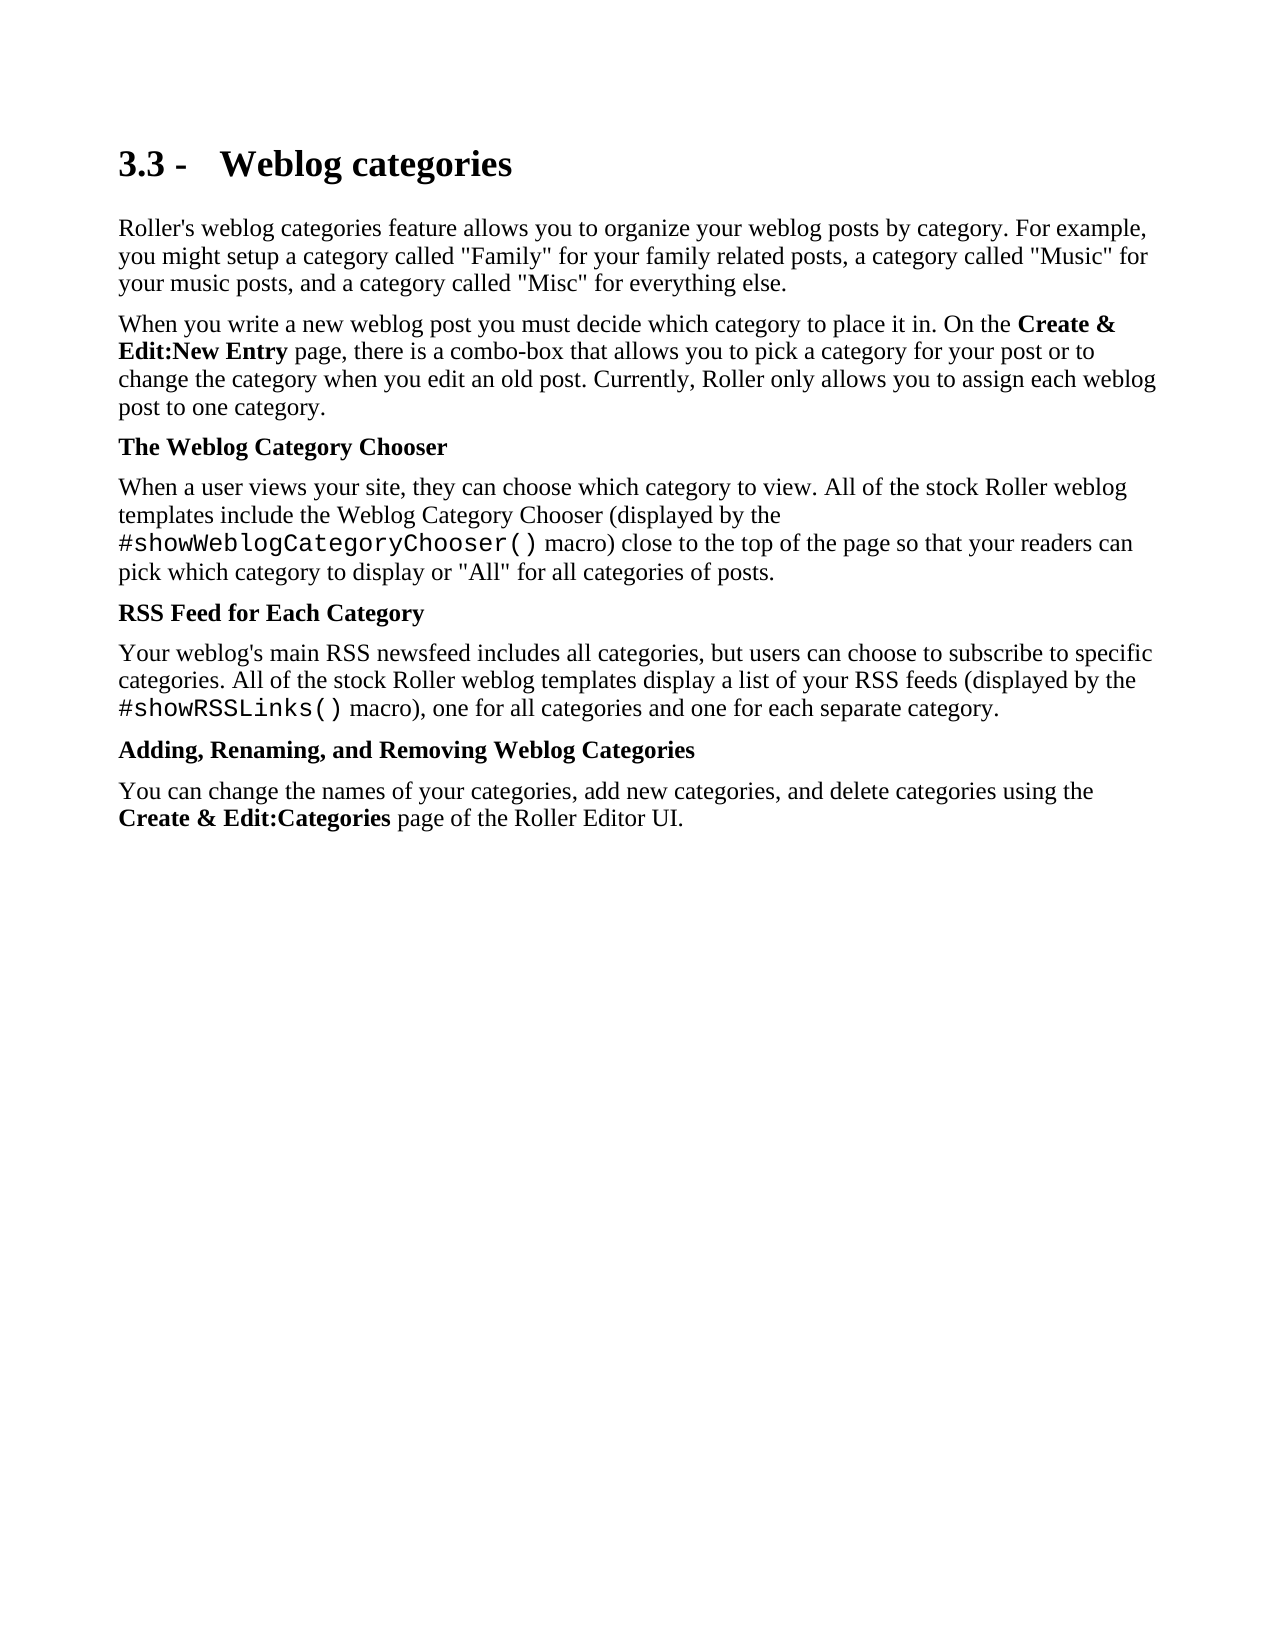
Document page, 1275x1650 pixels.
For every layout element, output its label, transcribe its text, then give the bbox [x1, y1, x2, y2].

text When you write a new weblog post you must decide which category to place it in. On the Create & Edit:New Entry page, there is a combo-box that allows you to pick a category for your post or to change the category when you edit an old post. Currently, Roller only allows you to assign each weblog post to one category. [118, 310, 1157, 421]
text You can change the names of your categories, add new categories, and delete categories using the Create & Edit:Categories page of the Roller Editor UI. [118, 777, 1157, 832]
text When a user views your site, they can choose which category to view. All of the stock Roller weblog templates include the Weblog Category Chooser (displayed by the #showWeblogCategoryChooser() macro) close to the top of the page so that your readers can pick which category to display or "All" for all categories of posts. [118, 473, 1157, 586]
text The Weblog Category Chooser [118, 433, 1157, 461]
text Your weblog's main RSS newsfeed includes all categories, but users can choose to subscribe to specific categories. All of the stock Roller weblog templates display a list of your RSS feeds (displayed by the #showRSSLinks() macro), one for all categories and one for each separate category. [118, 639, 1157, 724]
text Adding, Renaming, and Removing Weblog Categories [118, 737, 1157, 764]
subtitle Weblog categories [118, 143, 1157, 184]
text Roller's weblog categories feature allows you to organize your weblog posts by category. For example, you might setup a category called "Family" for your family related posts, a category called "Music" for your music posts, and a category called "Misc" for everything else. [118, 214, 1157, 297]
text RSS Feed for Each Category [118, 599, 1157, 626]
